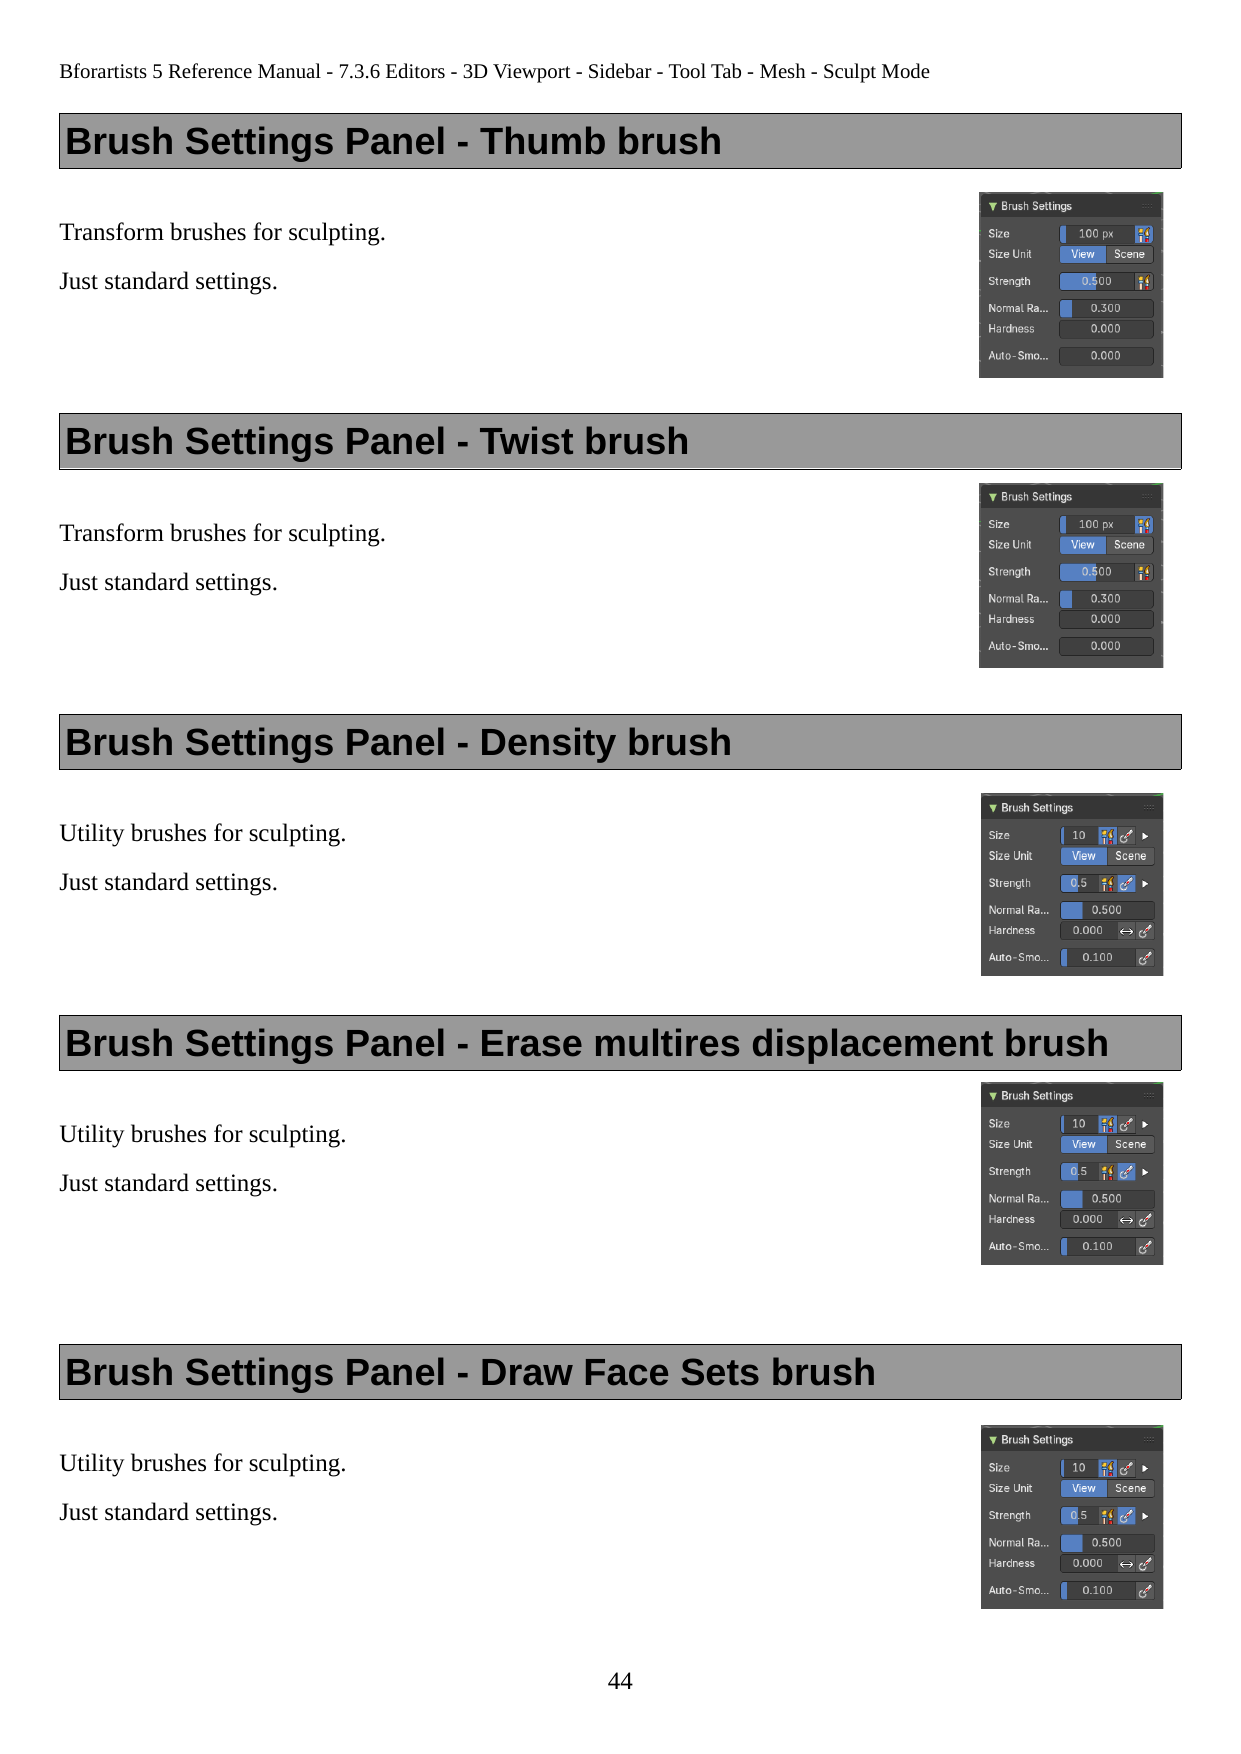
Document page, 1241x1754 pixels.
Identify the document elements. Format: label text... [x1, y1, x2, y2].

text Utility brushes for sculpting. [59, 818, 981, 847]
text [1164, 567, 1181, 595]
text [1164, 266, 1181, 295]
text Just standard settings. [59, 567, 979, 595]
text [1164, 1168, 1181, 1197]
table_header Brush Settings Panel - Erase multires displacement brush [60, 1016, 1181, 1070]
text Transform brushes for sculpting. [59, 518, 979, 546]
picture [979, 192, 1164, 378]
text Just standard settings. [59, 867, 981, 896]
picture [981, 1082, 1164, 1265]
text [1164, 867, 1181, 896]
text Transform brushes for sculpting. [59, 217, 979, 246]
text Utility brushes for sculpting. [59, 1119, 981, 1148]
picture [981, 1425, 1164, 1609]
picture [979, 483, 1164, 668]
table_header Brush Settings Panel - Thumb brush [60, 114, 1181, 168]
table_header Brush Settings Panel - Draw Face Sets brush [60, 1345, 1181, 1399]
table_header Brush Settings Panel - Density brush [60, 715, 1181, 769]
text [1164, 1497, 1181, 1526]
table_header Brush Settings Panel - Twist brush [60, 414, 1181, 468]
text Just standard settings. [59, 1168, 981, 1197]
text Just standard settings. [59, 1497, 981, 1526]
picture [981, 793, 1164, 976]
text Just standard settings. [59, 266, 979, 295]
text Utility brushes for sculpting. [59, 1448, 981, 1477]
